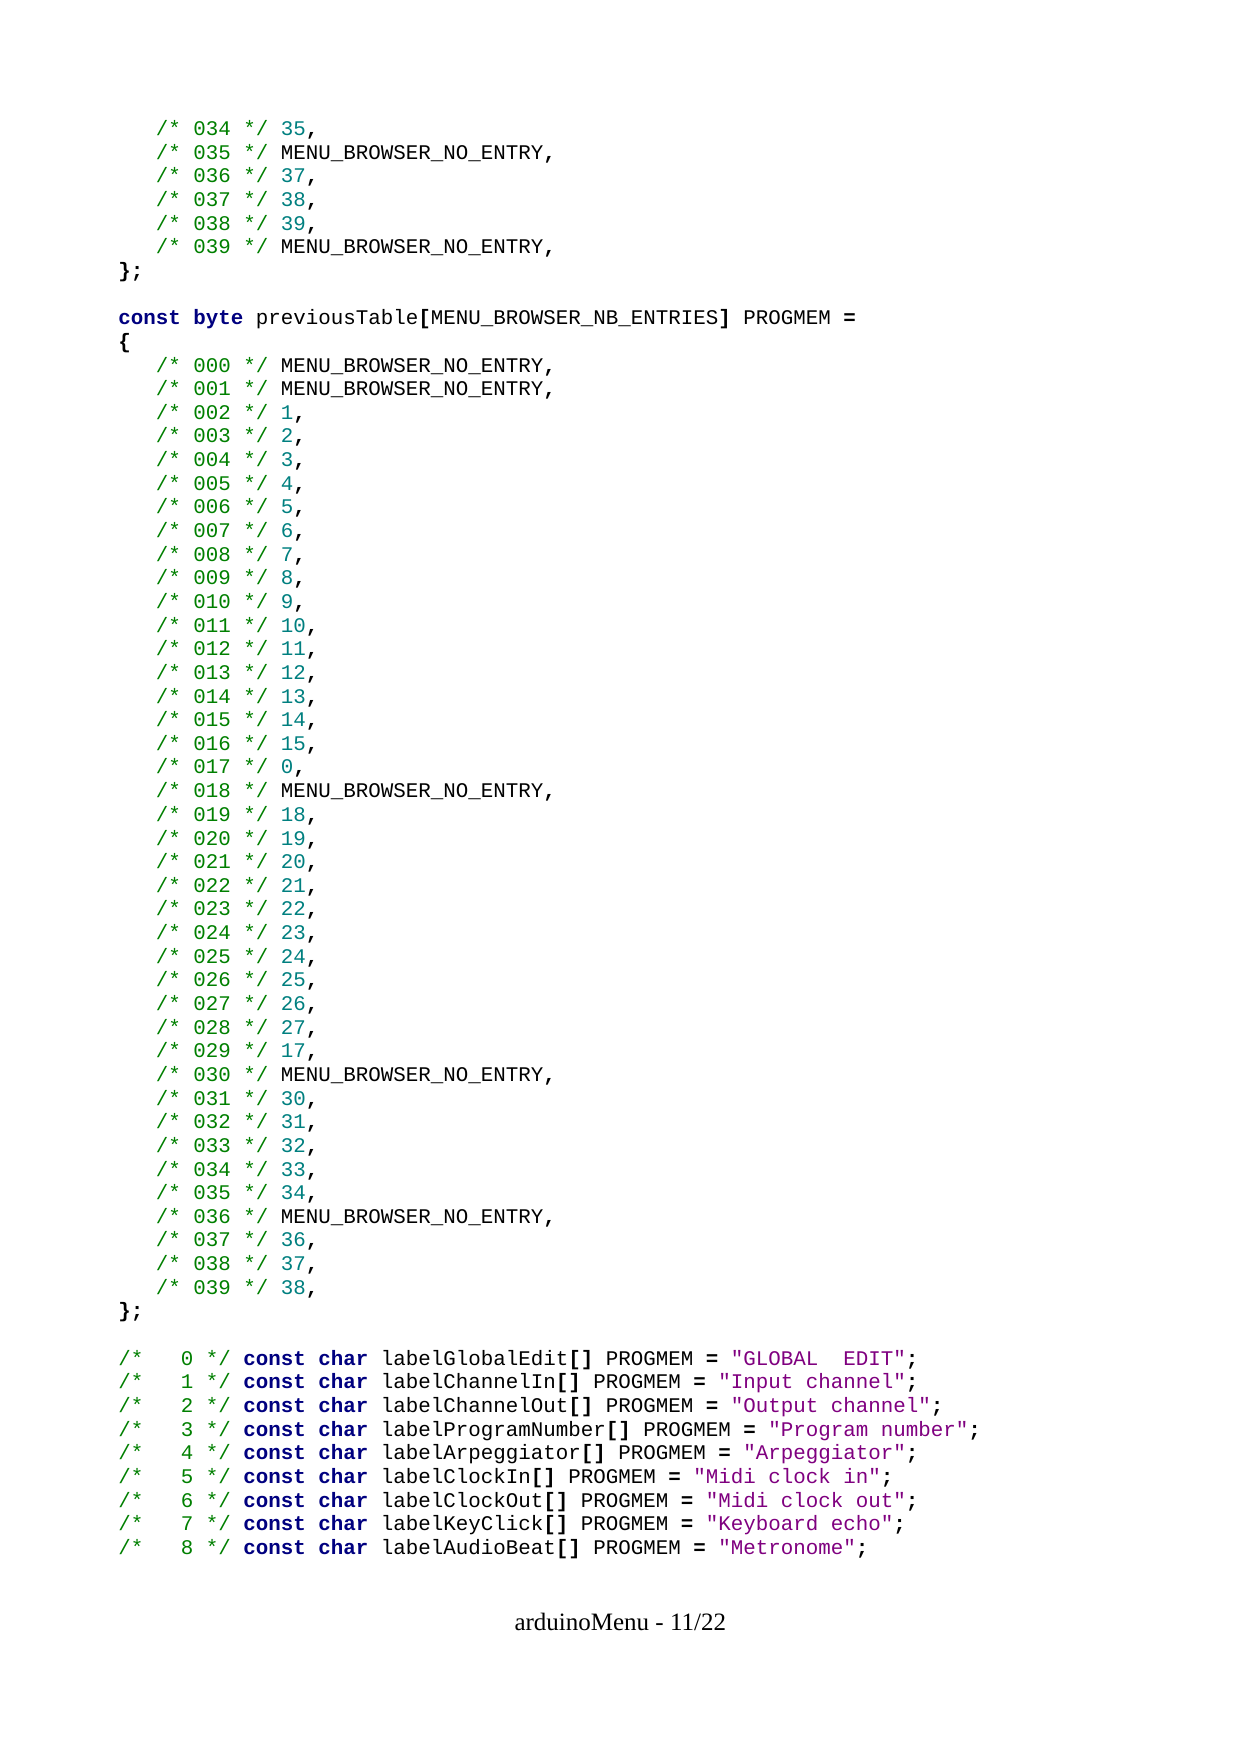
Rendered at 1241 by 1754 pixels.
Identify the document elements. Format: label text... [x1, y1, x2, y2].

text const byte previousTable[MENU_BROWSER_NB_ENTRIES] PROGMEM = [118, 307, 1122, 331]
text }; [118, 260, 1122, 284]
text /* 004 */ 3, [118, 449, 1122, 473]
text { [118, 331, 1122, 354]
text /* 010 */ 9, [118, 591, 1122, 615]
text /* 008 */ 7, [118, 544, 1122, 567]
text /* 011 */ 10, [118, 615, 1122, 638]
text /* 2 */ const char labelChannelOut[] PROGMEM = "Output channel"; [118, 1395, 1122, 1419]
text /* 029 */ 17, [118, 1040, 1122, 1064]
text /* 035 */ MENU_BROWSER_NO_ENTRY, [118, 142, 1122, 165]
text /* 018 */ MENU_BROWSER_NO_ENTRY, [118, 780, 1122, 804]
text /* 031 */ 30, [118, 1088, 1122, 1111]
text /* 017 */ 0, [118, 757, 1122, 780]
text /* 037 */ 36, [118, 1229, 1122, 1253]
text /* 007 */ 6, [118, 520, 1122, 544]
text /* 4 */ const char labelArpeggiator[] PROGMEM = "Arpeggiator"; [118, 1442, 1122, 1466]
text /* 009 */ 8, [118, 567, 1122, 591]
text /* 002 */ 1, [118, 402, 1122, 426]
text /* 033 */ 32, [118, 1135, 1122, 1158]
text /* 021 */ 20, [118, 851, 1122, 875]
text /* 001 */ MENU_BROWSER_NO_ENTRY, [118, 378, 1122, 402]
text /* 024 */ 23, [118, 922, 1122, 946]
text /* 5 */ const char labelClockIn[] PROGMEM = "Midi clock in"; [118, 1466, 1122, 1489]
text /* 035 */ 34, [118, 1182, 1122, 1206]
text /* 022 */ 21, [118, 875, 1122, 898]
text /* 037 */ 38, [118, 189, 1122, 213]
text /* 6 */ const char labelClockOut[] PROGMEM = "Midi clock out"; [118, 1489, 1122, 1513]
text /* 0 */ const char labelGlobalEdit[] PROGMEM = "GLOBAL EDIT"; [118, 1348, 1122, 1371]
text /* 023 */ 22, [118, 898, 1122, 922]
text /* 039 */ MENU_BROWSER_NO_ENTRY, [118, 236, 1122, 260]
text /* 020 */ 19, [118, 827, 1122, 851]
text /* 034 */ 35, [118, 118, 1122, 142]
text /* 038 */ 39, [118, 213, 1122, 236]
text /* 026 */ 25, [118, 969, 1122, 993]
text /* 000 */ MENU_BROWSER_NO_ENTRY, [118, 354, 1122, 378]
text /* 015 */ 14, [118, 709, 1122, 733]
text /* 039 */ 38, [118, 1277, 1122, 1300]
text /* 027 */ 26, [118, 993, 1122, 1017]
text /* 005 */ 4, [118, 473, 1122, 496]
text /* 7 */ const char labelKeyClick[] PROGMEM = "Keyboard echo"; [118, 1513, 1122, 1537]
text /* 019 */ 18, [118, 804, 1122, 827]
text /* 032 */ 31, [118, 1111, 1122, 1135]
text /* 3 */ const char labelProgramNumber[] PROGMEM = "Program number"; [118, 1419, 1122, 1442]
text /* 025 */ 24, [118, 946, 1122, 969]
text /* 036 */ 37, [118, 165, 1122, 189]
text /* 003 */ 2, [118, 426, 1122, 449]
text /* 016 */ 15, [118, 733, 1122, 757]
text /* 012 */ 11, [118, 638, 1122, 662]
text /* 038 */ 37, [118, 1253, 1122, 1277]
text /* 8 */ const char labelAudioBeat[] PROGMEM = "Metronome"; [118, 1537, 1122, 1561]
text /* 036 */ MENU_BROWSER_NO_ENTRY, [118, 1206, 1122, 1229]
text /* 030 */ MENU_BROWSER_NO_ENTRY, [118, 1064, 1122, 1088]
text /* 1 */ const char labelChannelIn[] PROGMEM = "Input channel"; [118, 1371, 1122, 1395]
text /* 014 */ 13, [118, 686, 1122, 709]
text /* 013 */ 12, [118, 662, 1122, 686]
text /* 028 */ 27, [118, 1017, 1122, 1040]
text /* 006 */ 5, [118, 496, 1122, 520]
text /* 034 */ 33, [118, 1158, 1122, 1182]
text }; [118, 1300, 1122, 1324]
